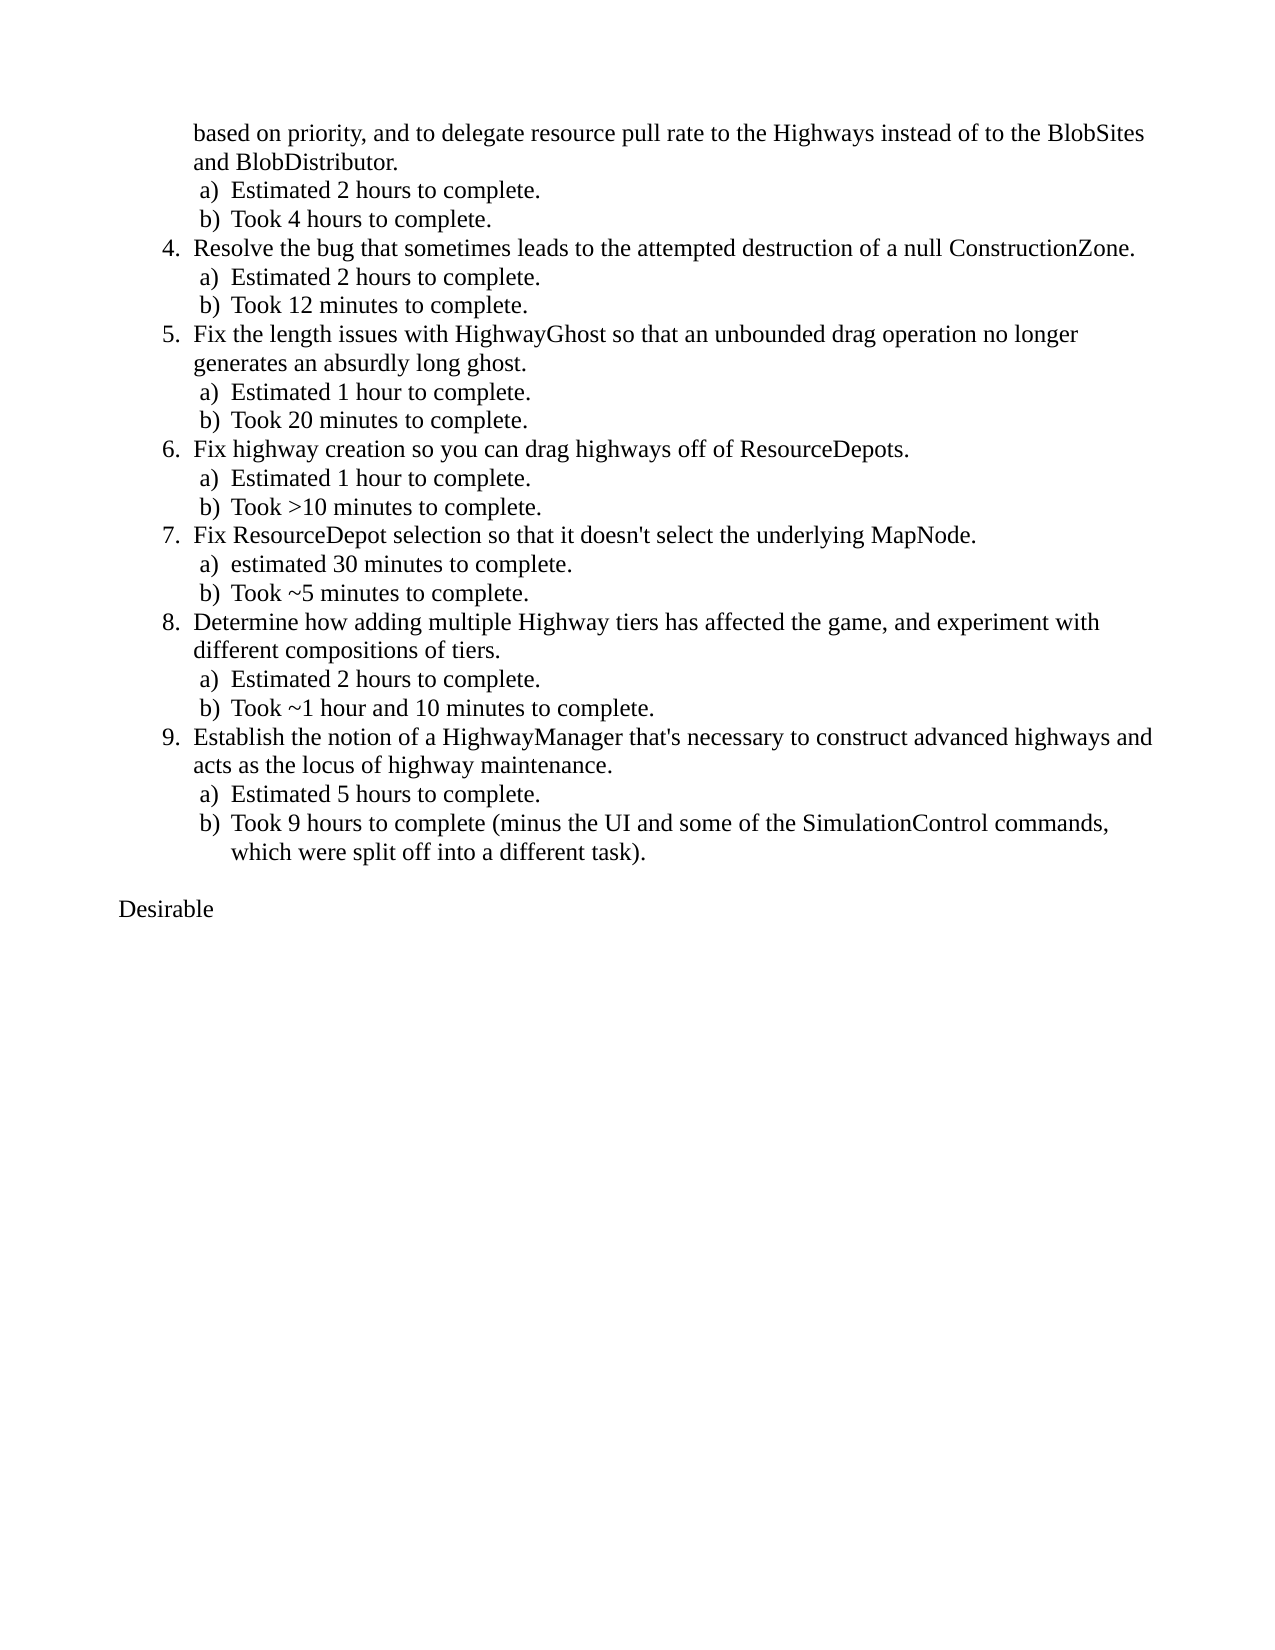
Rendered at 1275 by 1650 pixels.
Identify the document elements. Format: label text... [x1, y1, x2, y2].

list Determine how adding multiple Highway tiers has affected the game, and experiment with different compositions of tiers. [156, 607, 1157, 664]
list Took 9 hours to complete (minus the UI and some of the SimulationControl commands, which were split off into a different task). [193, 808, 1157, 866]
list Estimated 2 hours to complete. [193, 664, 1157, 693]
list Took 20 minutes to complete. [193, 406, 1157, 434]
list based on priority, and to delegate resource pull rate to the Highways instead of to the BlobSites and BlobDistributor. [156, 118, 1157, 176]
list Took >10 minutes to complete. [193, 492, 1157, 521]
list Resolve the bug that sometimes leads to the attempted destruction of a null ConstructionZone. [156, 233, 1157, 262]
list Took 4 hours to complete. [193, 204, 1157, 233]
list Estimated 2 hours to complete. [193, 262, 1157, 291]
list estimated 30 minutes to complete. [193, 549, 1157, 578]
list Fix the length issues with HighwayGhost so that an unbounded drag operation no longer generates an absurdly long ghost. [156, 319, 1157, 377]
list Establish the notion of a HighwayManager that's necessary to construct advanced highways and acts as the locus of highway maintenance. [156, 722, 1157, 779]
list Took ~1 hour and 10 minutes to complete. [193, 693, 1157, 722]
list Took 12 minutes to complete. [193, 291, 1157, 319]
list Estimated 1 hour to complete. [193, 377, 1157, 406]
list Fix ResourceDepot selection so that it doesn't select the underlying MapNode. [156, 521, 1157, 549]
list Estimated 2 hours to complete. [193, 176, 1157, 204]
list Took ~5 minutes to complete. [193, 578, 1157, 607]
list Fix highway creation so you can drag highways off of ResourceDepots. [156, 434, 1157, 463]
list Estimated 5 hours to complete. [193, 779, 1157, 808]
list Estimated 1 hour to complete. [193, 463, 1157, 492]
text Desirable [118, 894, 1157, 923]
